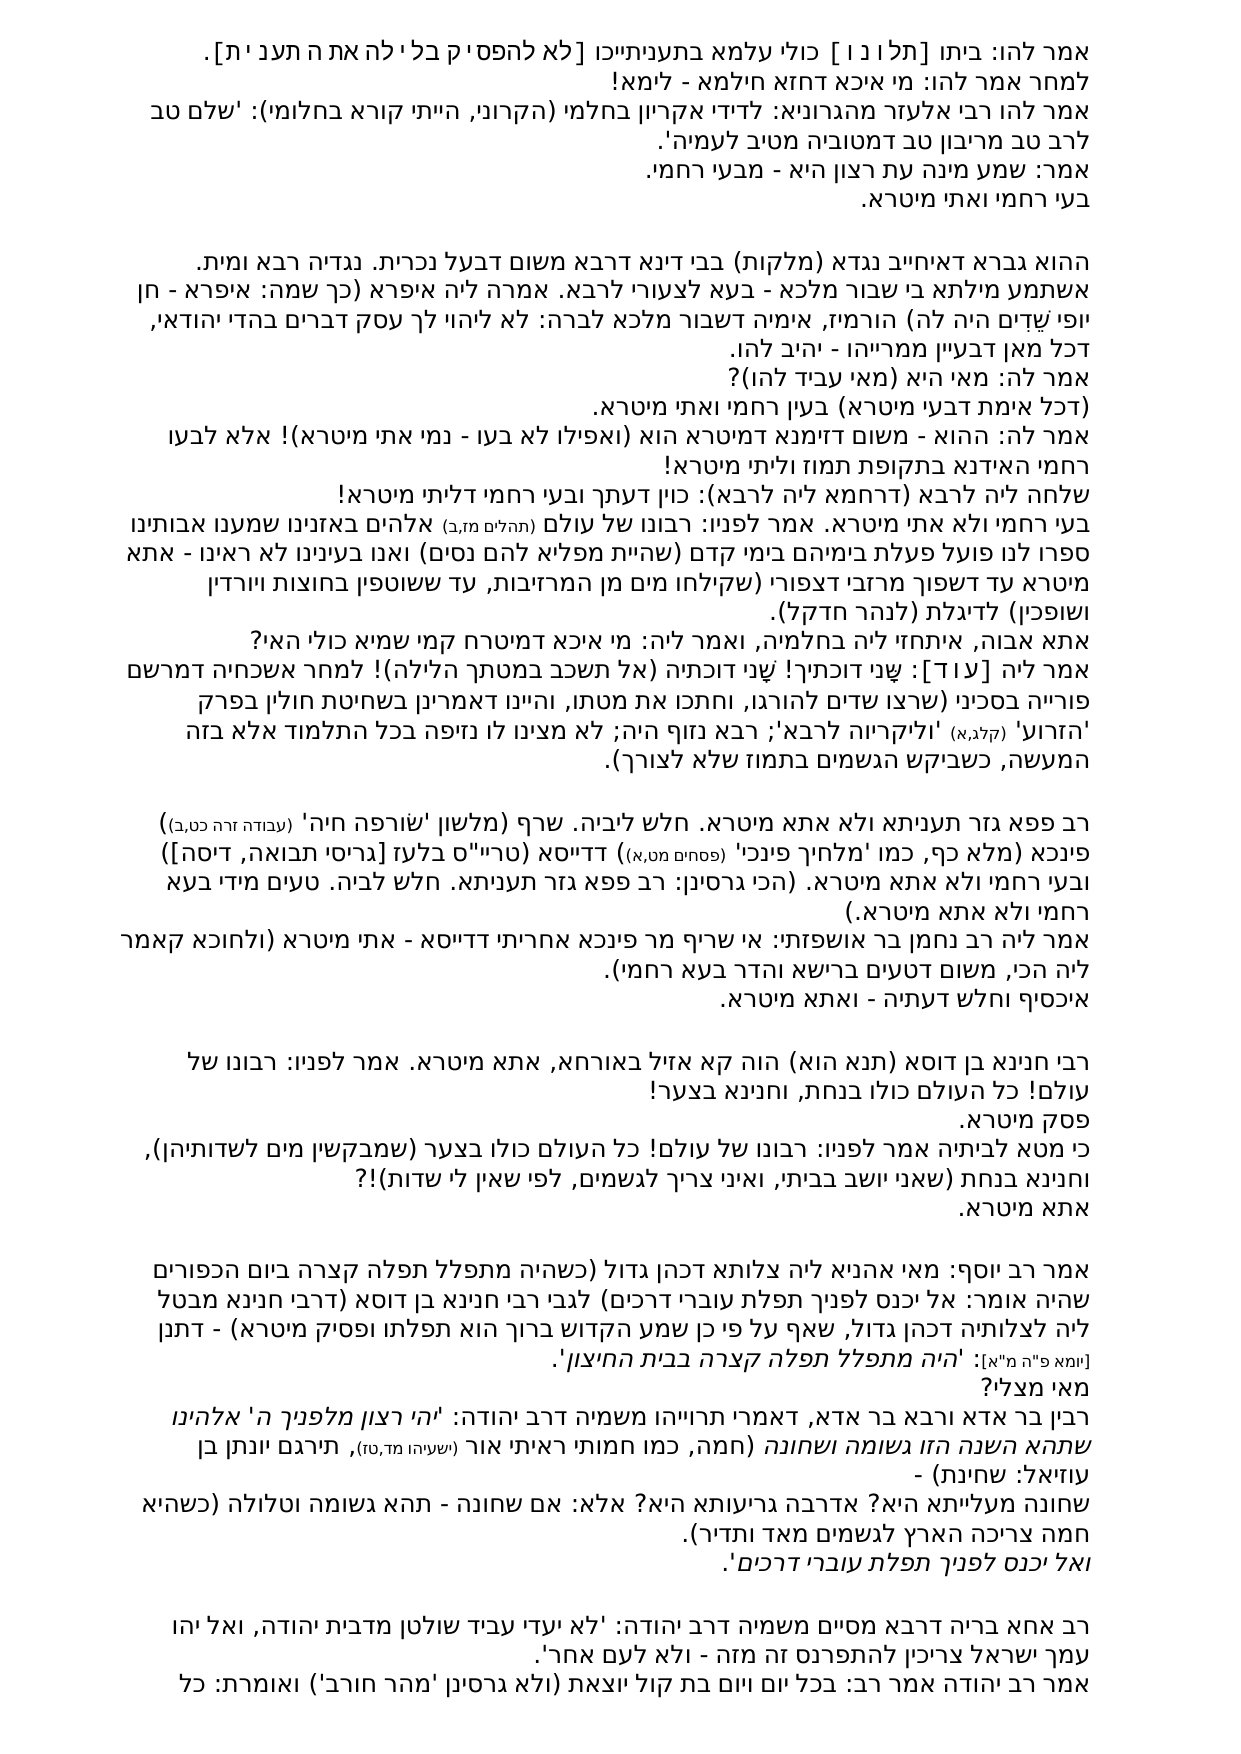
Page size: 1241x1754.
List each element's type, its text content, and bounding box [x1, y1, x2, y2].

text מאי מצלי? [120, 1373, 1090, 1402]
text בעי רחמי ולא אתי מיטרא. אמר לפניו: רבונו של עולם (תהלים מז,ב) אלהים באזנינו שמענו אבותינו ספרו לנו פועל פעלת בימיהם בימי קדם (שהיית מפליא להם נסים) ואנו בעינינו לא ראינו - אתא מיטרא עד דשפוך מרזבי דצפורי (שקילחו מים מן המרזיבות, עד ששוטפין בחוצות ויורדין ושופכין) לדיגלת (לנהר חדקל). [120, 509, 1090, 627]
text רבין בר אדא ורבא בר אדא, דאמרי תרוייהו משמיה דרב יהודה: 'יהי רצון מלפניך ה' אלהינו שתהא השנה הזו גשומה ושחונה (חמה, כמו חמותי ראיתי אור (ישעיהו מד,טז), תירגם יונתן בן עוזיאל: שחינת) - [120, 1402, 1090, 1490]
text איכסיף וחלש דעתיה - ואתא מיטרא. [120, 984, 1090, 1013]
text רב אחא בריה דרבא מסיים משמיה דרב יהודה: 'לא יעדי עביד שולטן מדבית יהודה, ואל יהו עמך ישראל צריכין להתפרנס זה מזה - ולא לעם אחר'. [120, 1611, 1090, 1669]
text אתא אבוה, איתחזי ליה בחלמיה, ואמר ליה: מי איכא דמיטרח קמי שמיא כולי האי? [120, 627, 1090, 656]
text אמר לה: מאי היא (מאי עביד להו)? [120, 364, 1090, 393]
text ההוא גברא דאיחייב נגדא (מלקות) בבי דינא דרבא משום דבעל נכרית. נגדיה רבא ומית. [120, 247, 1090, 276]
text רב פפא גזר תעניתא ולא אתא מיטרא. חלש ליביה. שרף (מלשון 'שׂורפה חיה' (עבודה זרה כט,ב)) פינכא (מלא כף, כמו 'מלחיך פינכי' (פסחים מט,א)) דדייסא (טריי"ס בלעז [גריסי תבואה, דיסה]) ובעי רחמי ולא אתא מיטרא. (הכי גרסינן: רב פפא גזר תעניתא. חלש לביה. טעים מידי בעא רחמי ולא אתא מיטרא.) [120, 808, 1090, 926]
text שלחה ליה לרבא (דרחמא ליה לרבא): כוין דעתך ובעי רחמי דליתי מיטרא! [120, 480, 1090, 509]
text אמר לה: ההוא - משום דזימנא דמיטרא הוא (ואפילו לא בעו - נמי אתי מיטרא)! אלא לבעו רחמי האידנא בתקופת תמוז וליתי מיטרא! [120, 422, 1090, 480]
text למחר אמר להו: מי איכא דחזא חילמא - לימא! [120, 68, 1090, 97]
text אמר ליה [עוד]: שָּני דוכתיך! שָׁני דוכתיה (אל תשכב במטתך הלילה)! למחר אשכחיה דמרשם פורייה בסכיני (שרצו שדים להורגו, וחתכו את מטתו, והיינו דאמרינן בשחיטת חולין בפרק 'הזרוע' (קלג,א) 'וליקריוה לרבא'; רבא נזוף היה; לא מצינו לו נזיפה בכל התלמוד אלא בזה המעשה, כשביקש הגשמים בתמוז שלא לצורך). [120, 656, 1090, 774]
text אמר רב יוסף: מאי אהניא ליה צלותא דכהן גדול (כשהיה מתפלל תפלה קצרה ביום הכפורים שהיה אומר: אל יכנס לפניך תפלת עוברי דרכים) לגבי רבי חנינא בן דוסא (דרבי חנינא מבטל ליה לצלותיה דכהן גדול, שאף על פי כן שמע הקדוש ברוך הוא תפלתו ופסיק מיטרא) - דתנן [יומא פ"ה מ"א]: 'היה מתפלל תפלה קצרה בבית החיצון'. [120, 1256, 1090, 1373]
text אמר ליה רב נחמן בר אושפזתי: אי שריף מר פינכא אחריתי דדייסא - אתי מיטרא (ולחוכא קאמר ליה הכי, משום דטעים ברישא והדר בעא רחמי). [120, 926, 1090, 984]
text אמר להו רבי אלעזר מהגרוניא: לדידי אקריון בחלמי (הקרוני, הייתי קורא בחלומי): 'שלם טב לרב טב מריבון טב דמטוביה מטיב לעמיה'. [120, 97, 1090, 155]
text אמר רב יהודה אמר רב: בכל יום ויום בת קול יוצאת (ולא גרסינן 'מהר חורב') ואומרת: כל [120, 1669, 1090, 1698]
text (דכל אימת דבעי מיטרא) בעין רחמי ואתי מיטרא. [120, 393, 1090, 422]
text ואל יכנס לפניך תפלת עוברי דרכים'. [120, 1548, 1090, 1577]
text אמר: שמע מינה עת רצון היא - מבעי רחמי. [120, 155, 1090, 184]
text בעי רחמי ואתי מיטרא. [120, 184, 1090, 213]
text אתא מיטרא. [120, 1193, 1090, 1222]
text אשתמע מילתא בי שבור מלכא - בעא לצעורי לרבא. אמרה ליה איפרא (כך שמה: איפרא - חן יופי שֵׁדִים היה לה) הורמיז, אימיה דשבור מלכא לברה: לא ליהוי לך עסק דברים בהדי יהודאי, דכל מאן דבעיין ממרייהו - יהיב להו. [120, 276, 1090, 364]
text אמר להו: ביתו [תלונו] כולי עלמא בתעניתייכו [לא להפסיק בלילה את ה תענית]. [120, 37, 1090, 68]
text רבי חנינא בן דוסא (תנא הוא) הוה קא אזיל באורחא, אתא מיטרא. אמר לפניו: רבונו של עולם! כל העולם כולו בנחת, וחנינא בצער! [120, 1047, 1090, 1106]
text פסק מיטרא. [120, 1106, 1090, 1134]
text כי מטא לביתיה אמר לפניו: רבונו של עולם! כל העולם כולו בצער (שמבקשין מים לשדותיהן), וחנינא בנחת (שאני יושב בביתי, ואיני צריך לגשמים, לפי שאין לי שדות)!? [120, 1134, 1090, 1193]
text שחונה מעלייתא היא? אדרבה גריעותא היא? אלא: אם שחונה - תהא גשומה וטלולה (כשהיא חמה צריכה הארץ לגשמים מאד ותדיר). [120, 1490, 1090, 1548]
